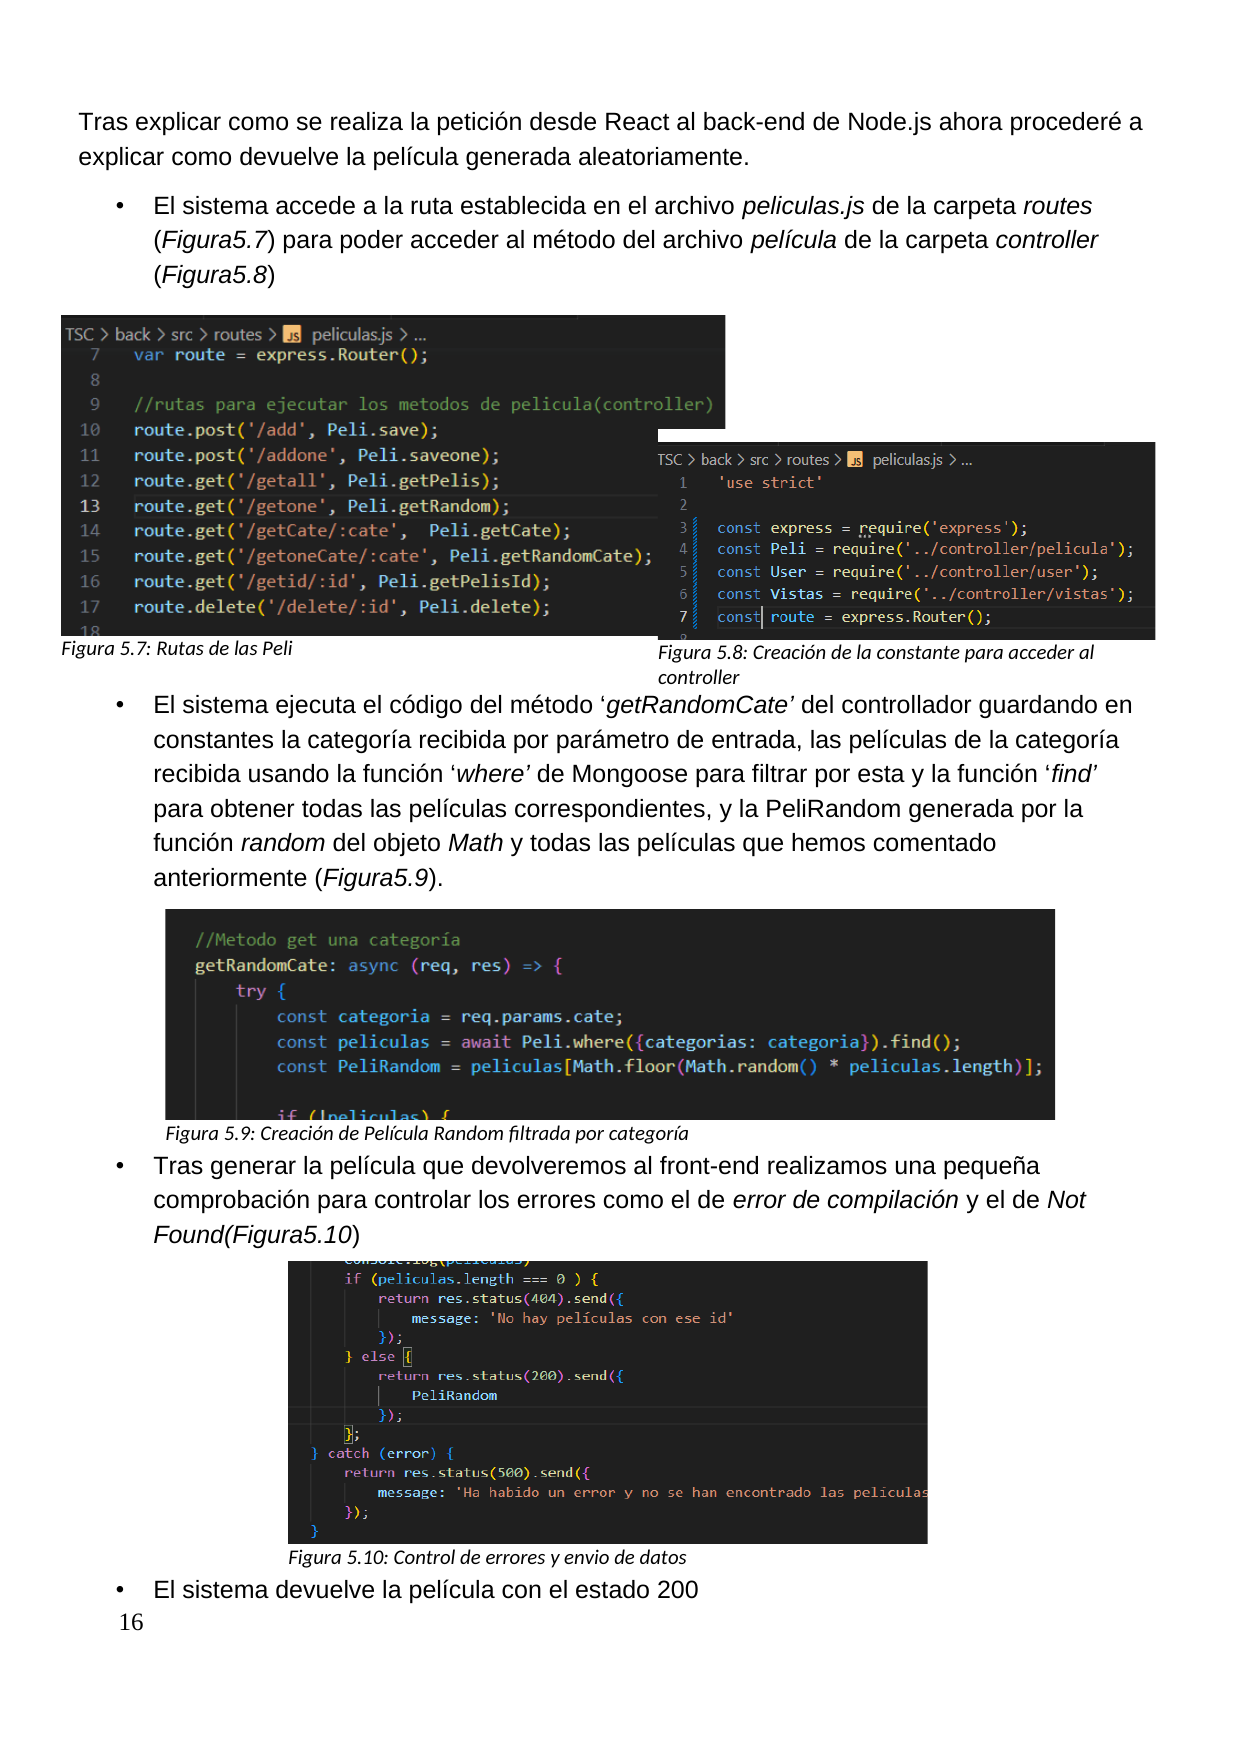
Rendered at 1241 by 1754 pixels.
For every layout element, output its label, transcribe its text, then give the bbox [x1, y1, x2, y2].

list El sistema devuelve la película con el estado 200 [116, 1544, 1152, 1604]
picture [165, 909, 1055, 1120]
list [61, 306, 1156, 442]
list El sistema accede a la ruta establecida en el archivo peliculas.js de la carpeta routes (Figura5.7) para poder acceder al método del archivo película de la carpeta controller (Figura5.8) [116, 191, 1152, 288]
list Figura 5.9: Creación de Película Random filtrada por categoría [165, 1120, 1055, 1145]
list El sistema ejecuta el código del método ‘getRandomCate’ del controllador guardando en constantes la categoría recibida por parámetro de entrada, las películas de la categoría recibida usando la función ‘where’ de Mongoose para filtrar por esta y la función ‘find’ para obtener todas las películas correspondientes, y la PeliRandom generada por la función random del objeto Math y todas las películas que hemos comentado anteriormente (Figura5.9). [116, 661, 1152, 891]
list [165, 897, 1055, 909]
text Tras explicar como se realiza la petición desde React al back-end de Node.js ahora procederé a explicar como devuelve la película generada aleatoriamente. [78, 107, 1152, 170]
list Tras generar la película que devolveremos al front-end realizamos una pequeña comprobación para controlar los errores como el de error de compilación y el de Not Found(Figura5.10) [116, 1120, 1152, 1261]
list Figura 5.7: Rutas de las Peli [61, 636, 658, 661]
picture [288, 1261, 928, 1544]
picture [61, 315, 1156, 640]
list Figura 5.10: Control de errores y envio de datos [288, 1544, 928, 1569]
list Figura 5.8: Creación de la constante para acceder al controller [658, 640, 1156, 690]
